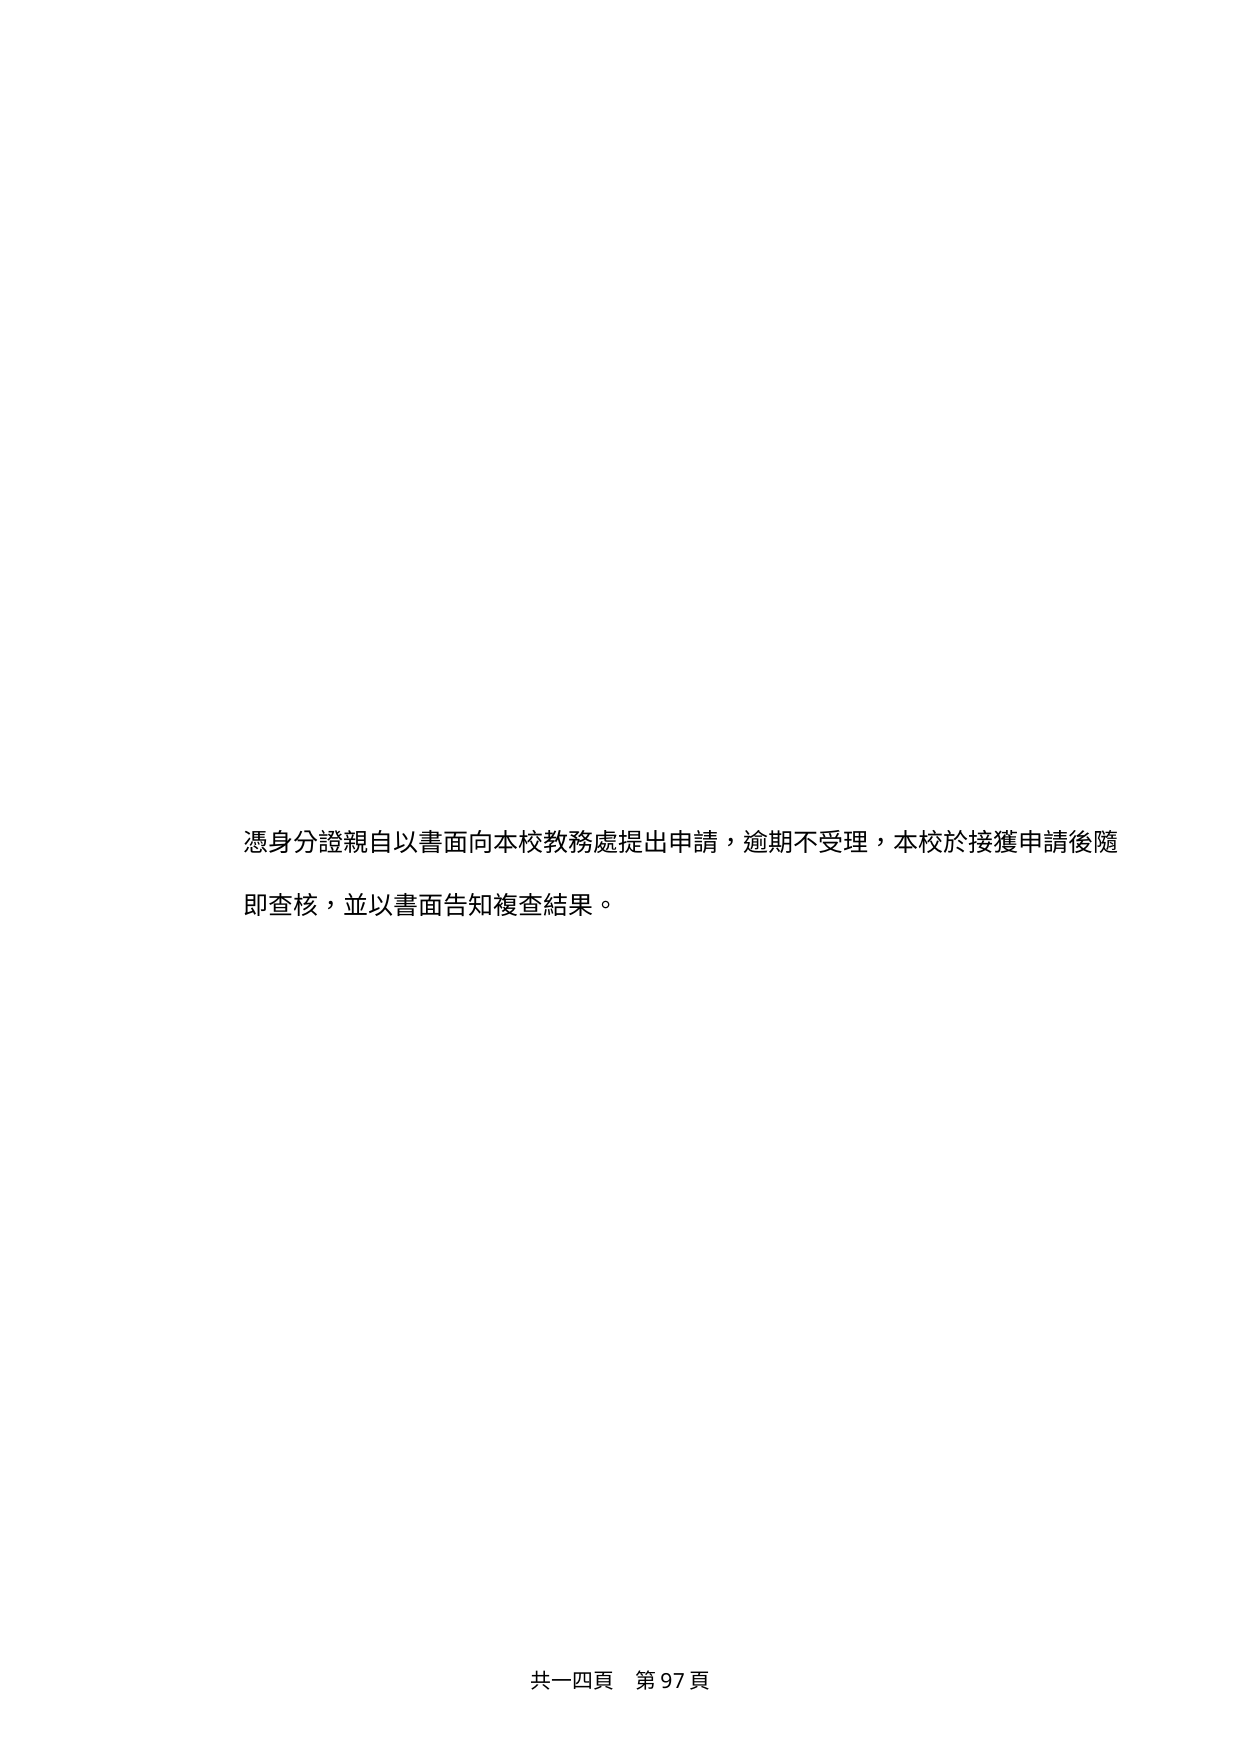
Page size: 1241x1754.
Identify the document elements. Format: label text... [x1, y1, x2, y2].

text 憑身分證親自以書面向本校教務處提出申請，逾期不受理，本校於接獲申請後隨即查核，並以書面告知複查結果。 [243, 799, 1122, 924]
